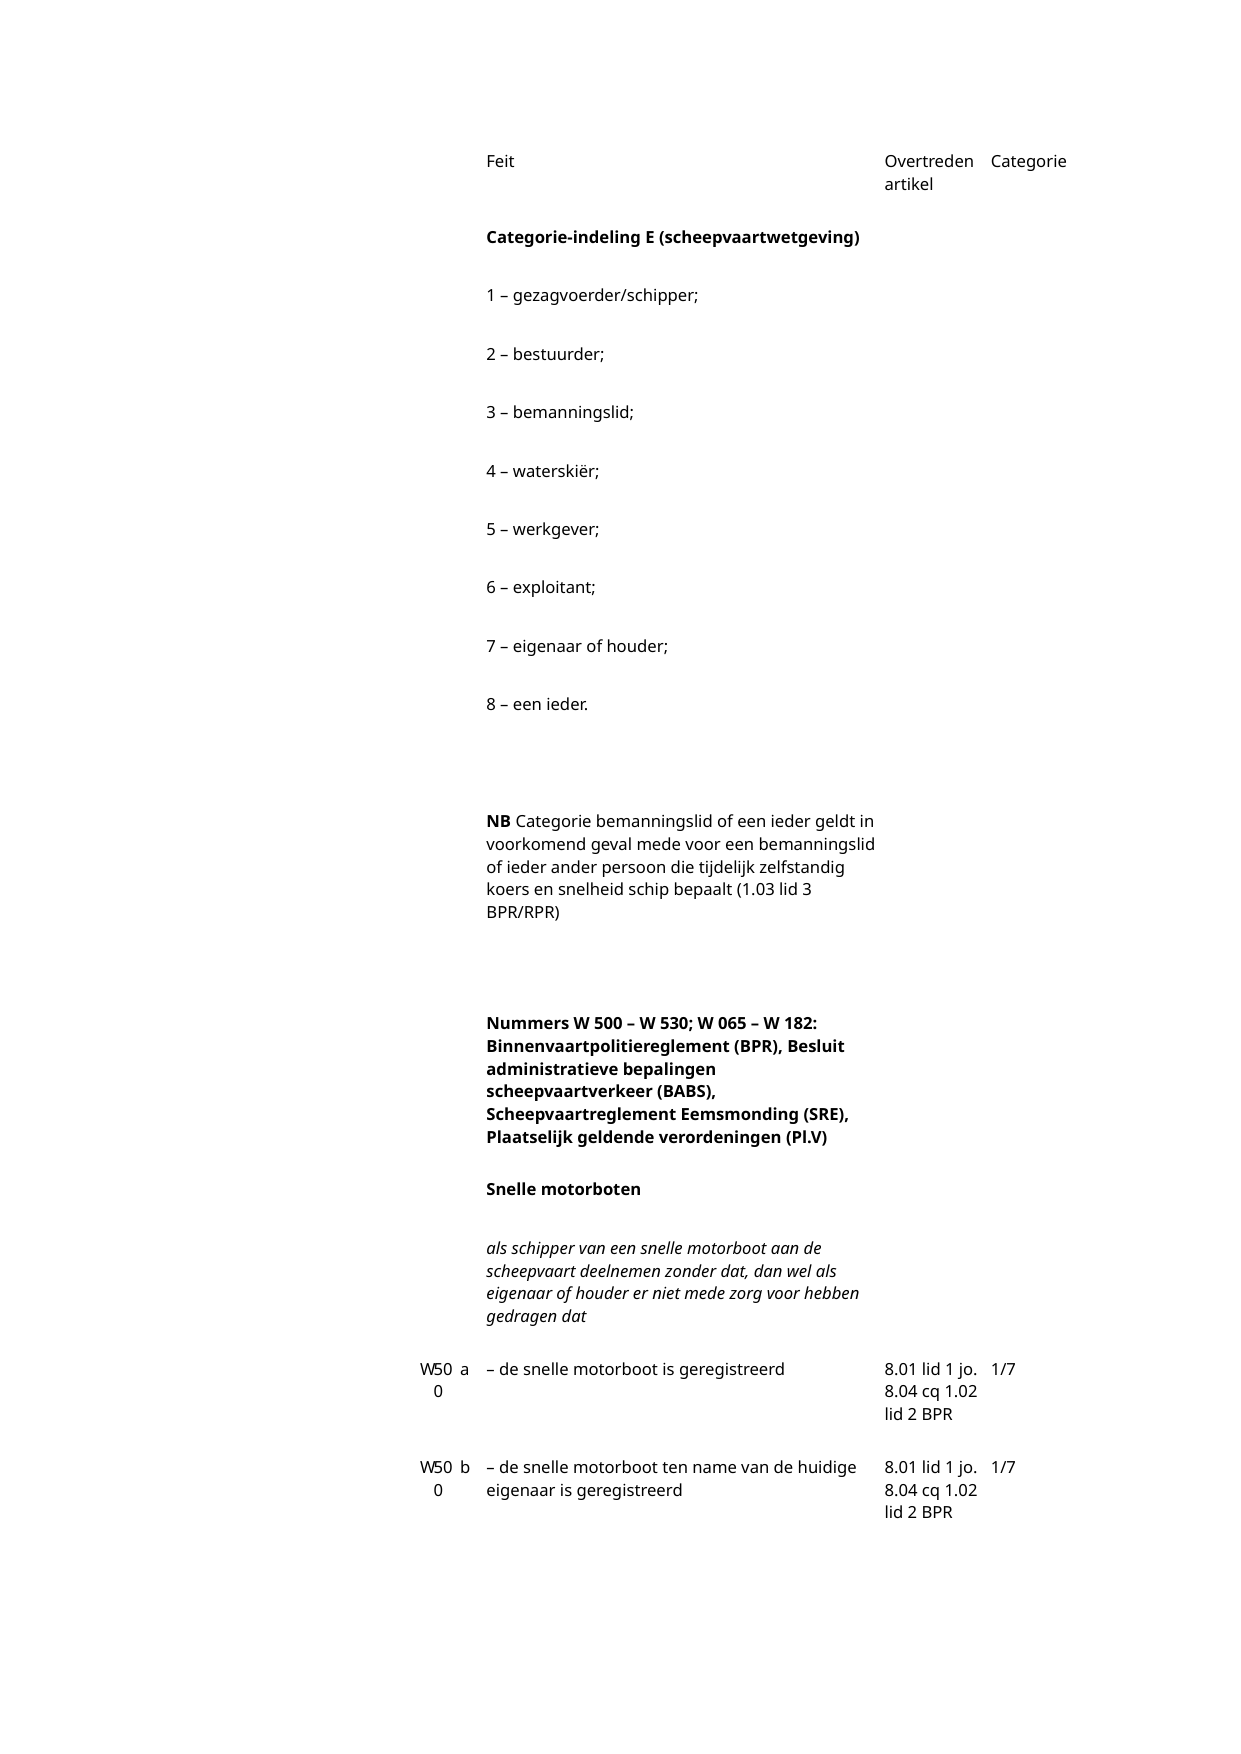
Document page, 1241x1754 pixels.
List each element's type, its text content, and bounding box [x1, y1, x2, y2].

table_cell [991, 635, 1090, 693]
table_cell [486, 751, 884, 810]
table_header [460, 150, 486, 225]
table_cell 8 – een ieder. [486, 693, 884, 751]
table_cell [460, 518, 486, 576]
table_cell 500 [433, 1455, 460, 1553]
table_cell W [420, 1462, 433, 1553]
table_cell [460, 751, 486, 810]
table_cell [991, 1236, 1090, 1357]
table_cell a [460, 1357, 486, 1455]
table_header Feit [486, 150, 884, 225]
table_cell [991, 953, 1090, 1012]
table_cell [433, 459, 460, 518]
table_cell [884, 518, 991, 576]
table_cell [460, 284, 486, 342]
table_cell 8.01 lid 1 jo. 8.04 cq 1.02 lid 2 BPR [884, 1357, 991, 1455]
table_cell [884, 459, 991, 518]
table_cell [991, 518, 1090, 576]
table_cell [460, 225, 486, 284]
table_cell [991, 401, 1090, 459]
table_cell [460, 576, 486, 634]
table_cell [460, 342, 486, 401]
table_cell als schipper van een snelle motorboot aan de scheepvaart deelnemen zonder dat, dan wel als eigenaar of houder er niet mede zorg voor hebben gedragen dat [486, 1236, 884, 1357]
table_cell [991, 284, 1090, 342]
table_cell 4 – waterskiër; [486, 459, 884, 518]
table_cell [420, 225, 433, 284]
table_cell [433, 284, 460, 342]
table_cell [884, 342, 991, 401]
table_cell [884, 635, 991, 693]
table_cell [884, 284, 991, 342]
table_cell [433, 401, 460, 459]
table_cell [991, 459, 1090, 518]
table_cell [460, 693, 486, 751]
table_cell [884, 1178, 991, 1236]
table_cell [884, 953, 991, 1012]
table_cell [460, 401, 486, 459]
table_cell [991, 1012, 1090, 1178]
table_cell [991, 810, 1090, 953]
table_cell [420, 635, 433, 693]
table_cell [991, 1178, 1090, 1236]
table_cell [460, 1012, 486, 1178]
table_cell 1/7 [991, 1357, 1090, 1455]
table_cell [884, 401, 991, 459]
table_cell 8.01 lid 1 jo. 8.04 cq 1.02 lid 2 BPR [884, 1455, 991, 1553]
table_cell 2 – bestuurder; [486, 342, 884, 401]
table_cell [420, 459, 433, 518]
table_cell [460, 459, 486, 518]
table_cell [884, 576, 991, 634]
table_cell 1 – gezagvoerder/schipper; [486, 284, 884, 342]
table_cell [460, 1178, 486, 1236]
table_cell W [420, 1364, 433, 1455]
table_cell [420, 284, 433, 342]
table_cell W [420, 1455, 433, 1470]
table_cell [884, 225, 991, 284]
table_header [433, 150, 460, 225]
table_cell [420, 810, 433, 953]
table_cell [420, 751, 433, 810]
table_cell [884, 751, 991, 810]
table_cell [433, 576, 460, 634]
table_cell Categorie-indeling E (scheepvaartwetgeving) [486, 225, 884, 284]
table_header [420, 150, 433, 225]
table_cell [433, 342, 460, 401]
table_cell [884, 1012, 991, 1178]
table_cell [420, 576, 433, 634]
table_cell [420, 1236, 433, 1357]
table_cell [433, 810, 460, 953]
table_cell [884, 693, 991, 751]
table_cell [460, 810, 486, 953]
table_cell [991, 342, 1090, 401]
table_cell 3 – bemanningslid; [486, 401, 884, 459]
table_cell [460, 635, 486, 693]
table_cell [460, 1236, 486, 1357]
table_cell [420, 953, 433, 1012]
table_cell b [460, 1455, 486, 1553]
table_cell [486, 953, 884, 1012]
table_cell 5 – werkgever; [486, 518, 884, 576]
table_cell [991, 225, 1090, 284]
table_cell [433, 1236, 460, 1357]
table_cell [433, 1178, 460, 1236]
table_cell [884, 810, 991, 953]
table_cell [420, 1012, 433, 1178]
table_cell [433, 518, 460, 576]
table_header Overtreden artikel [884, 150, 991, 225]
table_cell 500 [433, 1357, 460, 1455]
table_header Categorie [991, 150, 1090, 225]
table_cell [991, 693, 1090, 751]
table_cell [420, 342, 433, 401]
table_cell [420, 518, 433, 576]
table_cell [433, 693, 460, 751]
table_cell [420, 401, 433, 459]
table_cell Snelle motorboten [486, 1178, 884, 1236]
table_cell Nummers W 500 – W 530; W 065 – W 182: Binnenvaartpolitiereglement (BPR), Besluit administratieve bepalingen scheepvaartverkeer (BABS), Scheepvaartreglement Eemsmonding (SRE), Plaatselijk geldende verordeningen (Pl.V) [486, 1012, 884, 1178]
table_cell W [420, 1357, 433, 1372]
table_cell [433, 953, 460, 1012]
table_cell [433, 751, 460, 810]
table_cell – de snelle motorboot ten name van de huidige eigenaar is geregistreerd [486, 1455, 884, 1553]
table_cell [460, 953, 486, 1012]
table_cell [420, 1178, 433, 1236]
table_cell 6 – exploitant; [486, 576, 884, 634]
table_cell [991, 751, 1090, 810]
table_cell 1/7 [991, 1455, 1090, 1553]
table_cell – de snelle motorboot is geregistreerd [486, 1357, 884, 1455]
table_cell [991, 576, 1090, 634]
table_cell NB Categorie bemanningslid of een ieder geldt in voorkomend geval mede voor een bemanningslid of ieder ander persoon die tijdelijk zelfstandig koers en snelheid schip bepaalt (1.03 lid 3 BPR/RPR) [486, 810, 884, 953]
table_cell [433, 635, 460, 693]
table_cell 7 – eigenaar of houder; [486, 635, 884, 693]
table_cell [884, 1236, 991, 1357]
table_cell [420, 693, 433, 751]
table_cell [433, 225, 460, 284]
table_cell [433, 1012, 460, 1178]
